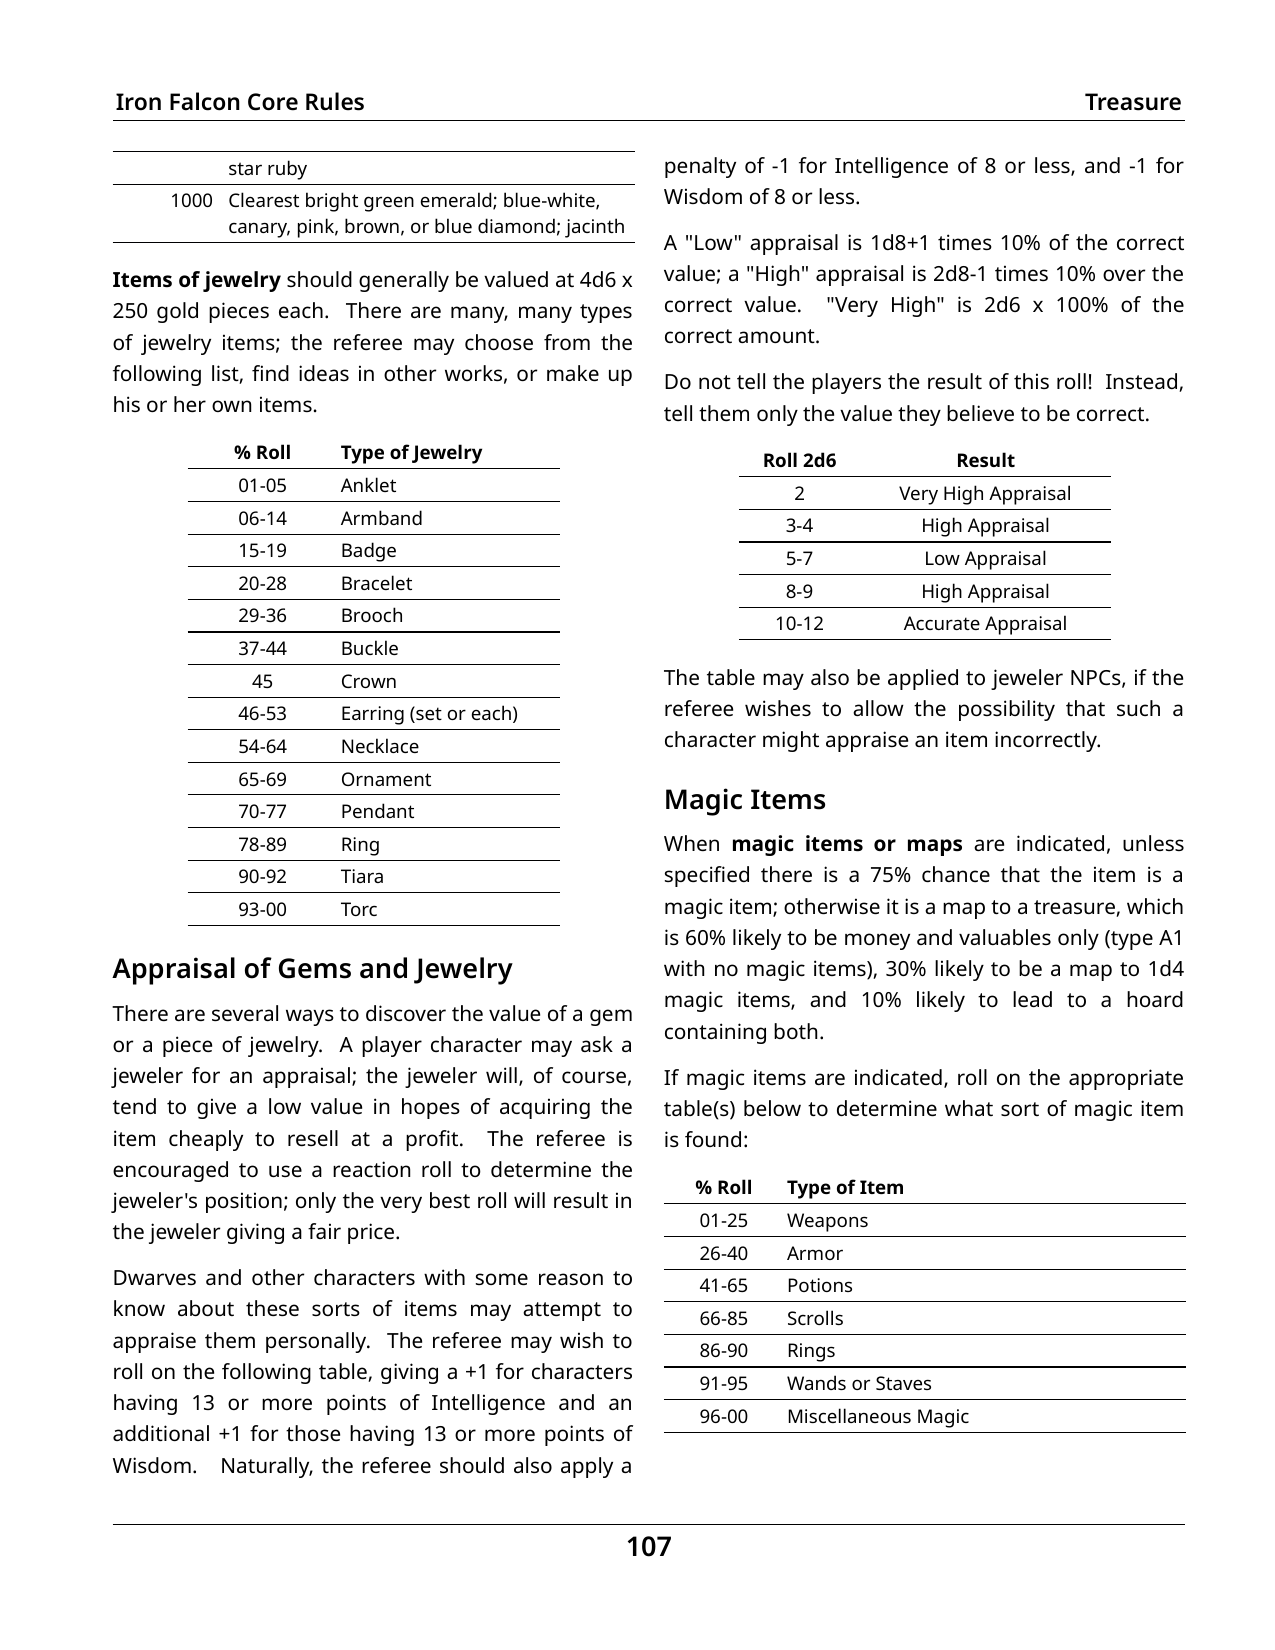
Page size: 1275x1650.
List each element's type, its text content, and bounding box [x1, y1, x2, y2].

table_cell Earring (set or each) [338, 698, 559, 729]
table_cell Potions [784, 1270, 1186, 1301]
text Items of jewelry should generally be valued at 4d6 x 250 gold pieces each. There are many, many types of jewelry items; the referee may choose from the following list, find ideas in other works, or make up his or her own items. [112, 265, 634, 418]
table_cell 2 [739, 477, 860, 509]
table_cell 91-95 [664, 1368, 784, 1399]
table_cell Anklet [338, 469, 559, 501]
table_cell Bracelet [338, 567, 559, 599]
table_cell Crown [338, 665, 559, 697]
table_header % Roll [188, 436, 337, 468]
subtitle Appraisal of Gems and Jewelry [112, 950, 634, 987]
text The table may also be applied to jeweler NPCs, if the referee wishes to allow the possibility that such a character might appraise an item incorrectly. [664, 663, 1185, 754]
table_cell Tiara [338, 861, 559, 892]
table_cell Weapons [784, 1204, 1186, 1236]
table_cell star ruby [225, 152, 634, 183]
table_cell 37-44 [188, 633, 337, 664]
table_cell Necklace [338, 730, 559, 762]
table_cell 29-36 [188, 600, 337, 631]
table_cell Scrolls [784, 1302, 1186, 1334]
table_cell 78-89 [188, 828, 337, 859]
table_cell 41-65 [664, 1270, 784, 1301]
subtitle Magic Items [664, 780, 1185, 817]
table_cell Brooch [338, 600, 559, 631]
table_cell High Appraisal [860, 575, 1111, 607]
table_cell 96-00 [664, 1400, 784, 1432]
table_cell 3-4 [739, 510, 860, 541]
table_cell 93-00 [188, 893, 337, 925]
table_cell 15-19 [188, 535, 337, 566]
table_header Type of Jewelry [338, 436, 559, 468]
table_cell 26-40 [664, 1237, 784, 1268]
table_cell Ornament [338, 763, 559, 794]
table_cell 46-53 [188, 698, 337, 729]
table_cell Clearest bright green emerald; blue-white, canary, pink, brown, or blue diamond; jacinth [225, 185, 634, 242]
table_cell Buckle [338, 633, 559, 664]
table_cell High Appraisal [860, 510, 1111, 541]
table_cell Wands or Staves [784, 1368, 1186, 1399]
table_header Result [860, 445, 1111, 476]
table_cell 5-7 [739, 543, 860, 574]
table_cell 86-90 [664, 1335, 784, 1366]
table_cell 01-25 [664, 1204, 784, 1236]
table_cell Miscellaneous Magic [784, 1400, 1186, 1432]
table_cell Armor [784, 1237, 1186, 1268]
table_cell 90-92 [188, 861, 337, 892]
table_cell 10-12 [739, 608, 860, 639]
table_header Roll 2d6 [739, 445, 860, 476]
table_header Type of Item [784, 1171, 1186, 1203]
table_header % Roll [664, 1171, 784, 1203]
table_cell 8-9 [739, 575, 860, 607]
table_cell Accurate Appraisal [860, 608, 1111, 639]
table_cell Badge [338, 535, 559, 566]
text A "Low" appraisal is 1d8+1 times 10% of the correct value; a "High" appraisal is 2d8-1 times 10% over the correct value. "Very High" is 2d6 x 100% of the correct amount. [664, 228, 1185, 350]
table_cell 66-85 [664, 1302, 784, 1334]
table_cell 45 [188, 665, 337, 697]
table_cell Rings [784, 1335, 1186, 1366]
table_cell 1000 [113, 185, 225, 242]
table_cell Torc [338, 893, 559, 925]
table_cell Very High Appraisal [860, 477, 1111, 509]
text When magic items or maps are indicated, unless specified there is a 75% chance that the item is a magic item; otherwise it is a map to a treasure, which is 60% likely to be money and valuables only (type A1 with no magic items), 30% likely to be a map to 1d4 magic items, and 10% likely to lead to a hoard containing both. [664, 829, 1185, 1045]
table_cell 70-77 [188, 795, 337, 827]
table_cell Pendant [338, 795, 559, 827]
table_cell 06-14 [188, 502, 337, 533]
text penalty of -1 for Intelligence of 8 or less, and -1 for Wisdom of 8 or less. [664, 151, 1185, 211]
table_cell Ring [338, 828, 559, 859]
table_cell 20-28 [188, 567, 337, 599]
table_cell [113, 152, 225, 183]
text Dwarves and other characters with some reason to know about these sorts of items may attempt to appraise them personally. The referee may wish to roll on the following table, giving a +1 for characters having 13 or more points of Intelligence and an additional +1 for those having 13 or more points of Wisdom. Naturally, the referee should also apply a [112, 1263, 634, 1479]
table_cell 01-05 [188, 469, 337, 501]
text Do not tell the players the result of this roll! Instead, tell them only the value they believe to be correct. [664, 367, 1185, 427]
table_cell Low Appraisal [860, 543, 1111, 574]
table_cell Armband [338, 502, 559, 533]
text If magic items are indicated, roll on the appropriate table(s) below to determine what sort of magic item is found: [664, 1063, 1185, 1153]
text There are several ways to discover the value of a gem or a piece of jewelry. A player character may ask a jeweler for an appraisal; the jeweler will, of course, tend to give a low value in hopes of acquiring the item cheaply to resell at a profit. The referee is encouraged to use a reaction roll to determine the jeweler's position; only the very best roll will result in the jeweler giving a fair price. [112, 999, 634, 1246]
table_cell 65-69 [188, 763, 337, 794]
table_cell 54-64 [188, 730, 337, 762]
